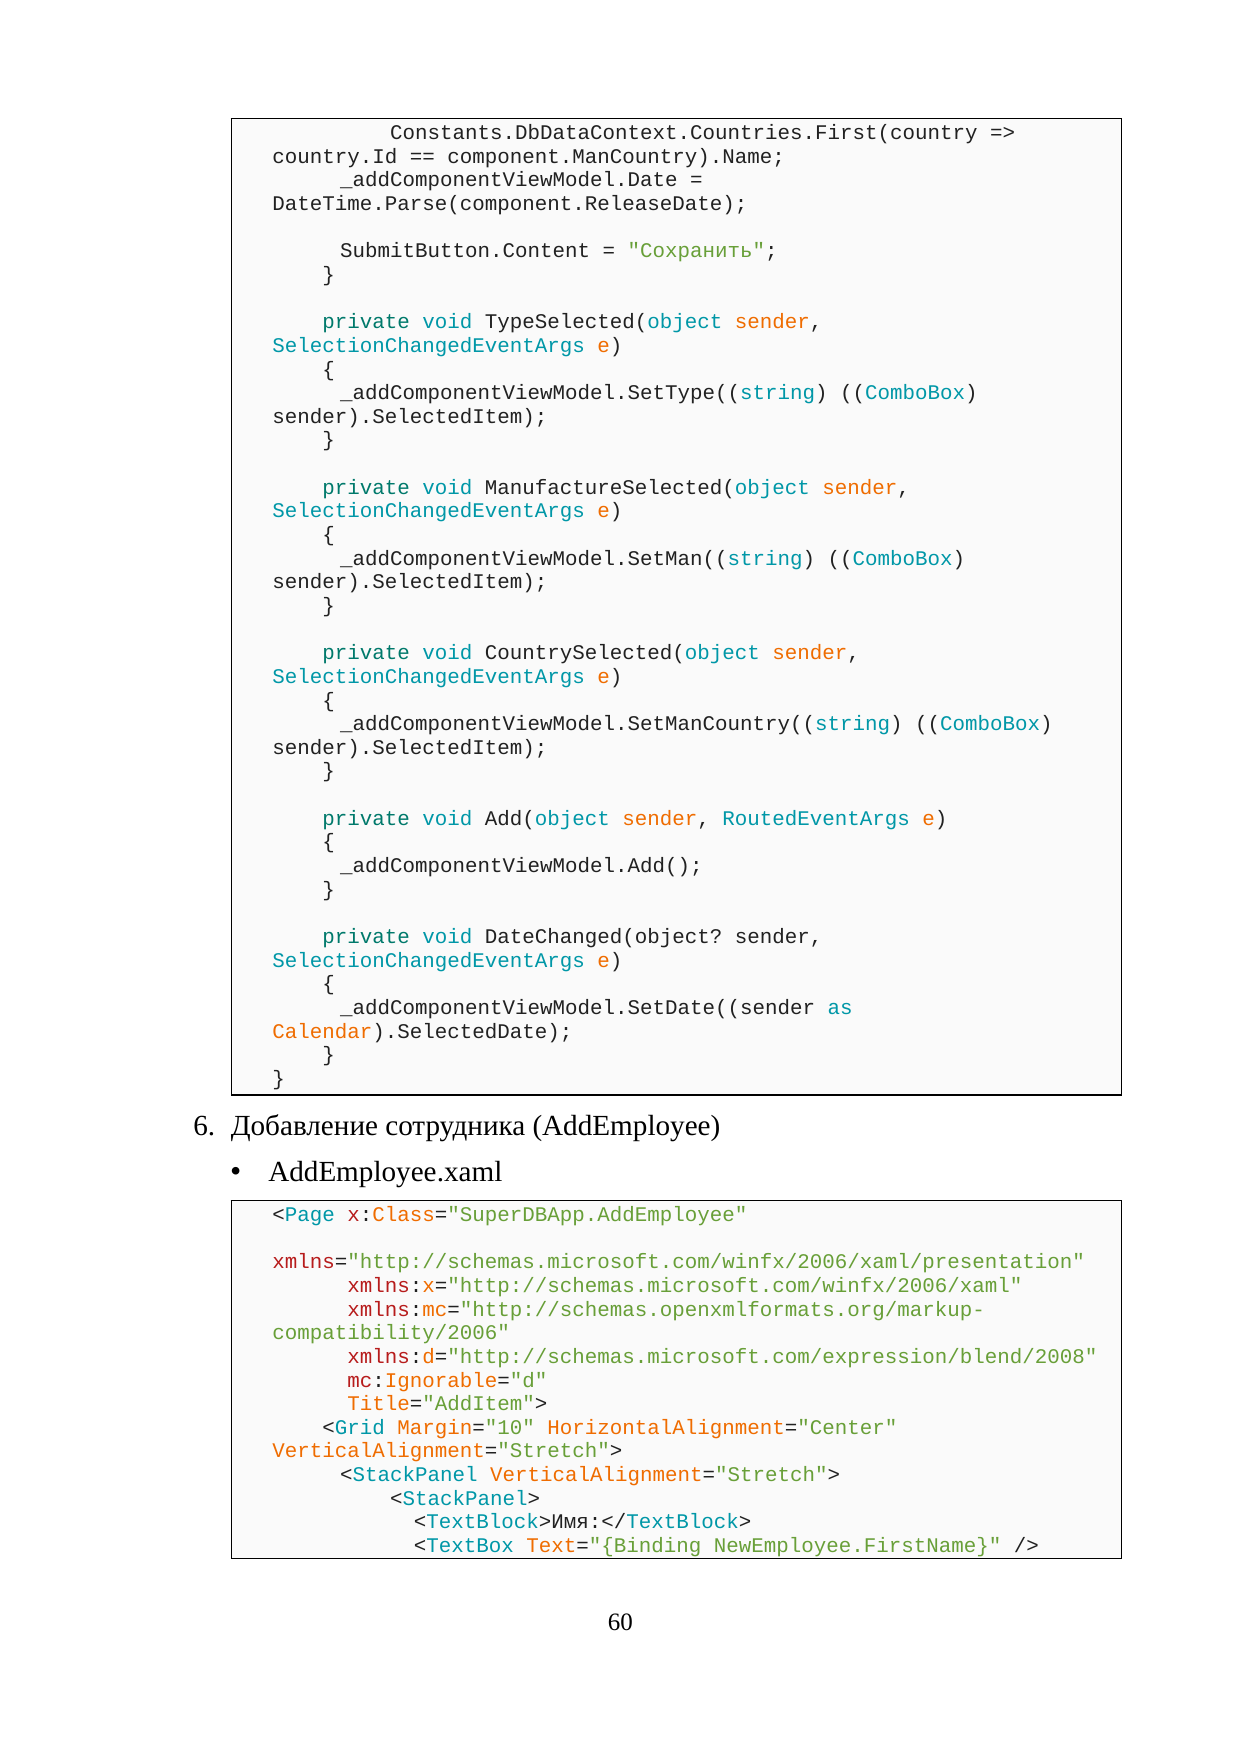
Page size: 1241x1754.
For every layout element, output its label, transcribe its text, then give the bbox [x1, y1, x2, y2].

list Добавление сотрудника (AddEmployee) [193, 1108, 1122, 1141]
list _addComponentViewModel.Add(); [232, 851, 1121, 875]
list <Grid Margin="10" HorizontalAlignment="Center" VerticalAlignment="Stretch"> [232, 1413, 1121, 1460]
list <StackPanel VerticalAlignment="Stretch"> [232, 1460, 1121, 1484]
list _addComponentViewModel.Date = DateTime.Parse(component.ReleaseDate); [232, 165, 1121, 213]
list mc:Ignorable="d" [232, 1366, 1121, 1389]
list <Page x:Class="SuperDBApp.AddEmployee" [232, 1201, 1121, 1224]
list private void CountrySelected(object sender, SelectionChangedEventArgs e) [232, 638, 1121, 686]
list } [232, 260, 1121, 284]
list } [232, 1040, 1121, 1064]
list <StackPanel> [232, 1484, 1121, 1507]
list } [232, 875, 1121, 898]
list <TextBox Text="{Binding NewEmployee.FirstName}" /> [232, 1531, 1121, 1558]
list } [232, 591, 1121, 615]
list { [232, 354, 1121, 378]
list private void TypeSelected(object sender, SelectionChangedEventArgs e) [232, 307, 1121, 354]
list xmlns:x="http://schemas.microsoft.com/winfx/2006/xaml" [232, 1271, 1121, 1295]
list xmlns:mc="http://schemas.openxmlformats.org/markup-compatibility/2006" [232, 1295, 1121, 1342]
list SubmitButton.Content = "Сохранить"; [232, 236, 1121, 260]
list Title="AddItem"> [232, 1389, 1121, 1413]
list _addComponentViewModel.SetType((string) ((ComboBox) sender).SelectedItem); [232, 378, 1121, 426]
list _addComponentViewModel.SetManCountry((string) ((ComboBox) sender).SelectedItem); [232, 709, 1121, 757]
list { [232, 969, 1121, 993]
list { [232, 827, 1121, 851]
list { [232, 686, 1121, 709]
list <TextBlock>Имя:</TextBlock> [232, 1507, 1121, 1531]
list Constants.DbDataContext.Countries.First(country => country.Id == component.ManCountry).Name; [232, 119, 1121, 165]
list _addComponentViewModel.SetDate((sender as Calendar).SelectedDate); [232, 993, 1121, 1040]
list } [232, 1064, 1121, 1094]
list xmlns:d="http://schemas.microsoft.com/expression/blend/2008" [232, 1342, 1121, 1366]
list _addComponentViewModel.SetMan((string) ((ComboBox) sender).SelectedItem); [232, 544, 1121, 591]
list { [232, 520, 1121, 544]
list private void ManufactureSelected(object sender, SelectionChangedEventArgs e) [232, 473, 1121, 520]
list } [232, 757, 1121, 780]
list } [232, 426, 1121, 449]
list AddEmployee.xaml [231, 1154, 1122, 1188]
list private void Add(object sender, RoutedEventArgs e) [232, 804, 1121, 827]
list xmlns="http://schemas.microsoft.com/winfx/2006/xaml/presentation" [232, 1224, 1121, 1271]
list private void DateChanged(object? sender, SelectionChangedEventArgs e) [232, 922, 1121, 969]
